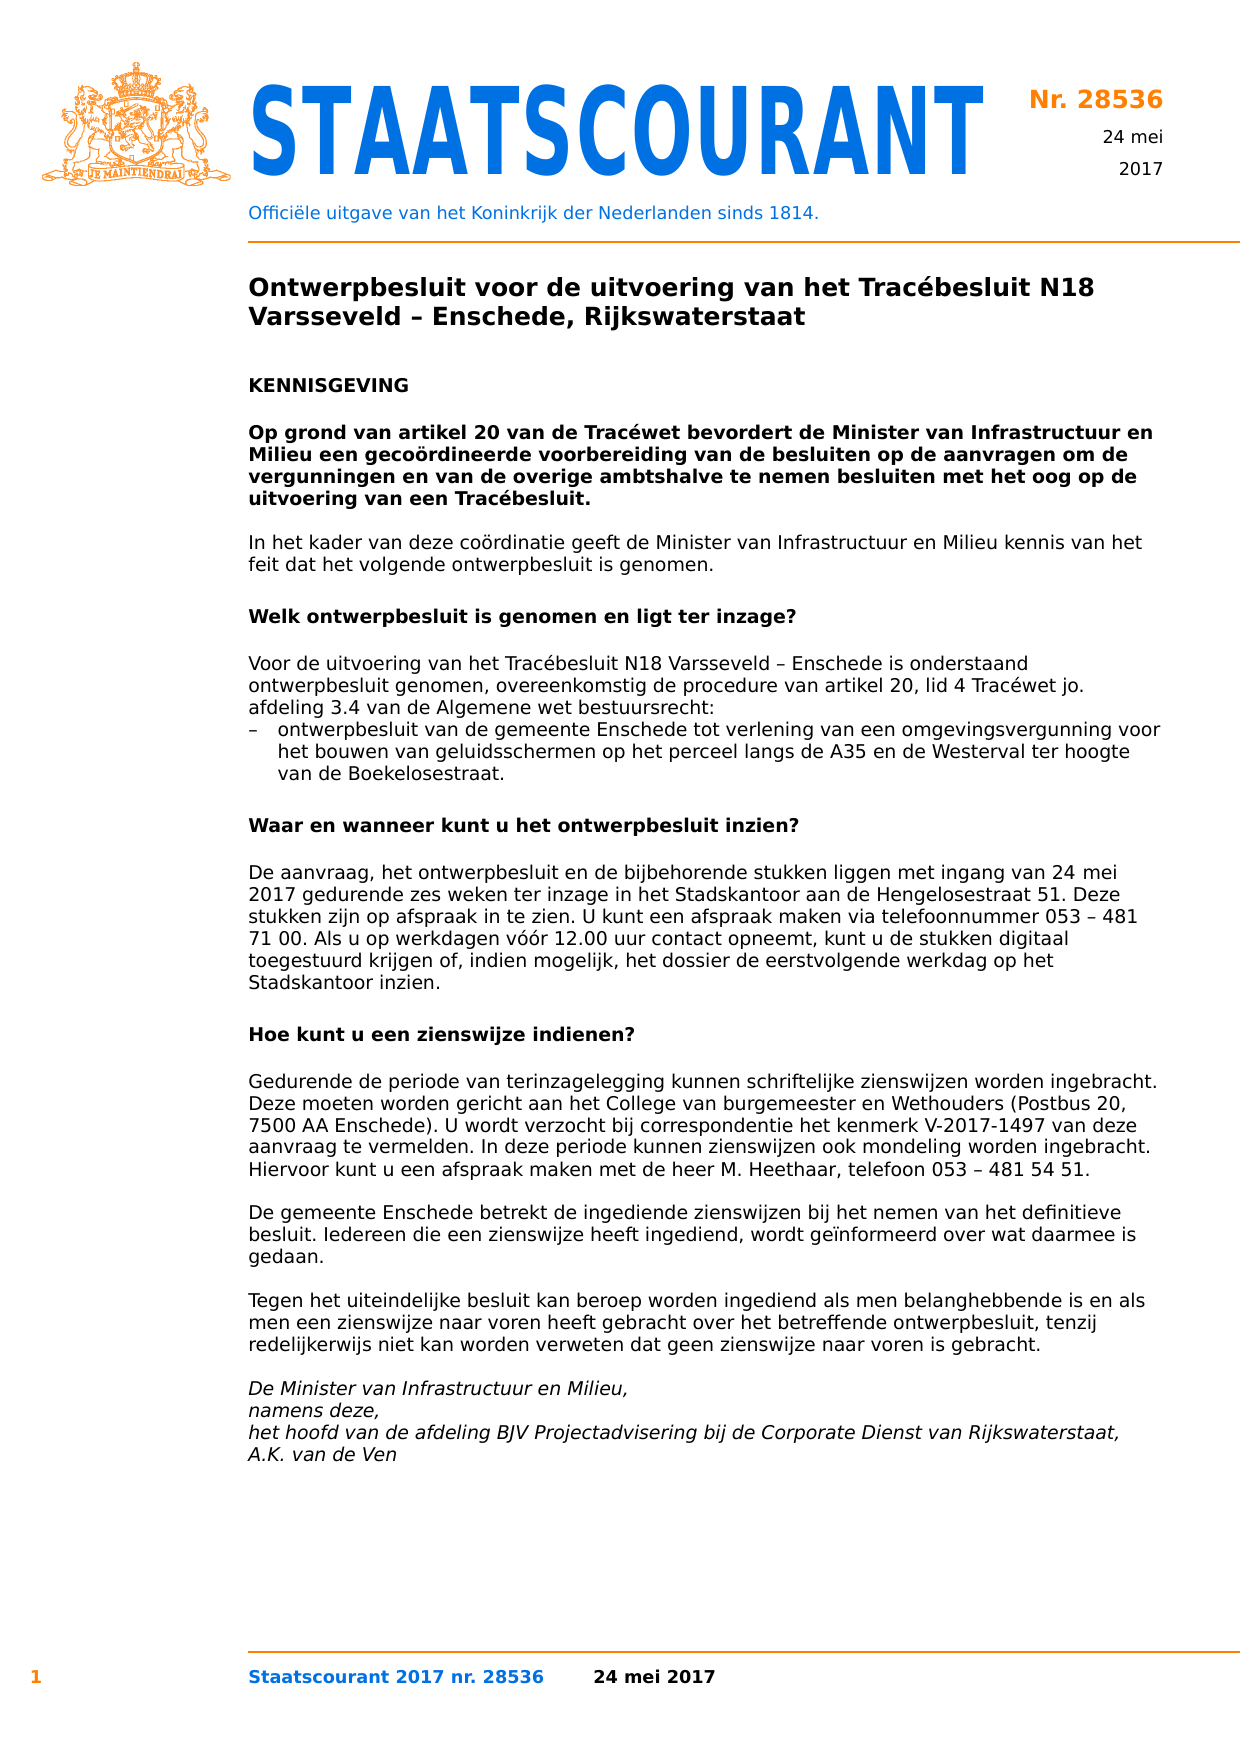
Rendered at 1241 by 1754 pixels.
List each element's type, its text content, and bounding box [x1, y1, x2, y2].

text – ontwerpbesluit van de gemeente Enschede tot verlening van een omgevingsvergunning voor het bouwen van geluidsschermen op het perceel langs de A35 en de Westerval ter hoogte van de Boekelosestraat. [248, 719, 1163, 785]
text De Minister van Infrastructuur en Milieu, namens deze, het hoofd van de afdeling BJV Projectadvisering bij de Corporate Dienst van Rijkswaterstaat, A.K. van de Ven [248, 1378, 1163, 1466]
text Gedurende de periode van terinzagelegging kunnen schriftelijke zienswijzen worden ingebracht. [248, 1071, 1163, 1092]
subtitle KENNISGEVING [248, 375, 1163, 397]
text De aanvraag, het ontwerpbesluit en de bijbehorende stukken liggen met ingang van 24 mei 2017 gedurende zes weken ter inzage in het Stadskantoor aan de Hengelosestraat 51. Deze stukken zijn op afspraak in te zien. U kunt een afspraak maken via telefoonnummer 053 – 481 71 00. Als u op werkdagen vóór 12.00 uur contact opneemt, kunt u de stukken digitaal toegestuurd krijgen of, indien mogelijk, het dossier de eerstvolgende werkdag op het Stadskantoor inzien. [248, 862, 1163, 993]
table_cell 2017 [998, 153, 1240, 203]
text Deze moeten worden gericht aan het College van burgemeester en Wethouders (Postbus 20, 7500 AA Enschede). U wordt verzocht bij correspondentie het kenmerk V-2017-1497 van deze aanvraag te vermelden. In deze periode kunnen zienswijzen ook mondeling worden ingebracht. Hiervoor kunt u een afspraak maken met de heer M. Heethaar, telefoon 053 – 481 54 51. [248, 1092, 1163, 1180]
subtitle Welk ontwerpbesluit is genomen en ligt ter inzage? [248, 606, 1163, 628]
subtitle Waar en wanneer kunt u het ontwerpbesluit inzien? [248, 815, 1163, 837]
picture [41, 62, 231, 186]
subtitle Hoe kunt u een zienswijze indienen? [248, 1023, 1163, 1046]
table_header [25, 62, 248, 241]
text Voor de uitvoering van het Tracébesluit N18 Varsseveld – Enschede is onderstaand ontwerpbesluit genomen, overeenkomstig de procedure van artikel 20, lid 4 Tracéwet jo. afdeling 3.4 van de Algemene wet bestuursrecht: [248, 653, 1163, 719]
text De gemeente Enschede betrekt de ingediende zienswijzen bij het nemen van het definitieve besluit. Iedereen die een zienswijze heeft ingediend, wordt geïnformeerd over wat daarmee is gedaan. [248, 1202, 1163, 1268]
table_header STAATSCOURANT [248, 62, 998, 203]
text In het kader van deze coördinatie geeft de Minister van Infrastructuur en Milieu kennis van het feit dat het volgende ontwerpbesluit is genomen. [248, 532, 1163, 576]
table_cell 24 mei [998, 121, 1240, 153]
text Op grond van artikel 20 van de Tracéwet bevordert de Minister van Infrastructuur en Milieu een gecoördineerde voorbereiding van de besluiten op de aanvragen om de vergunningen en van de overige ambtshalve te nemen besluiten met het oog op de uitvoering van een Tracébesluit. [248, 422, 1163, 510]
table_header Nr. 28536 [998, 62, 1240, 121]
text Tegen het uiteindelijke besluit kan beroep worden ingediend als men belanghebbende is en als men een zienswijze naar voren heeft gebracht over het betreffende ontwerpbesluit, tenzij redelijkerwijs niet kan worden verweten dat geen zienswijze naar voren is gebracht. [248, 1290, 1163, 1356]
table_cell Officiële uitgave van het Koninkrijk der Nederlanden sinds 1814. [248, 203, 1240, 241]
subtitle Ontwerpbesluit voor de uitvoering van het Tracébesluit N18 Varsseveld – Enschede, Rijkswaterstaat [248, 273, 1163, 331]
